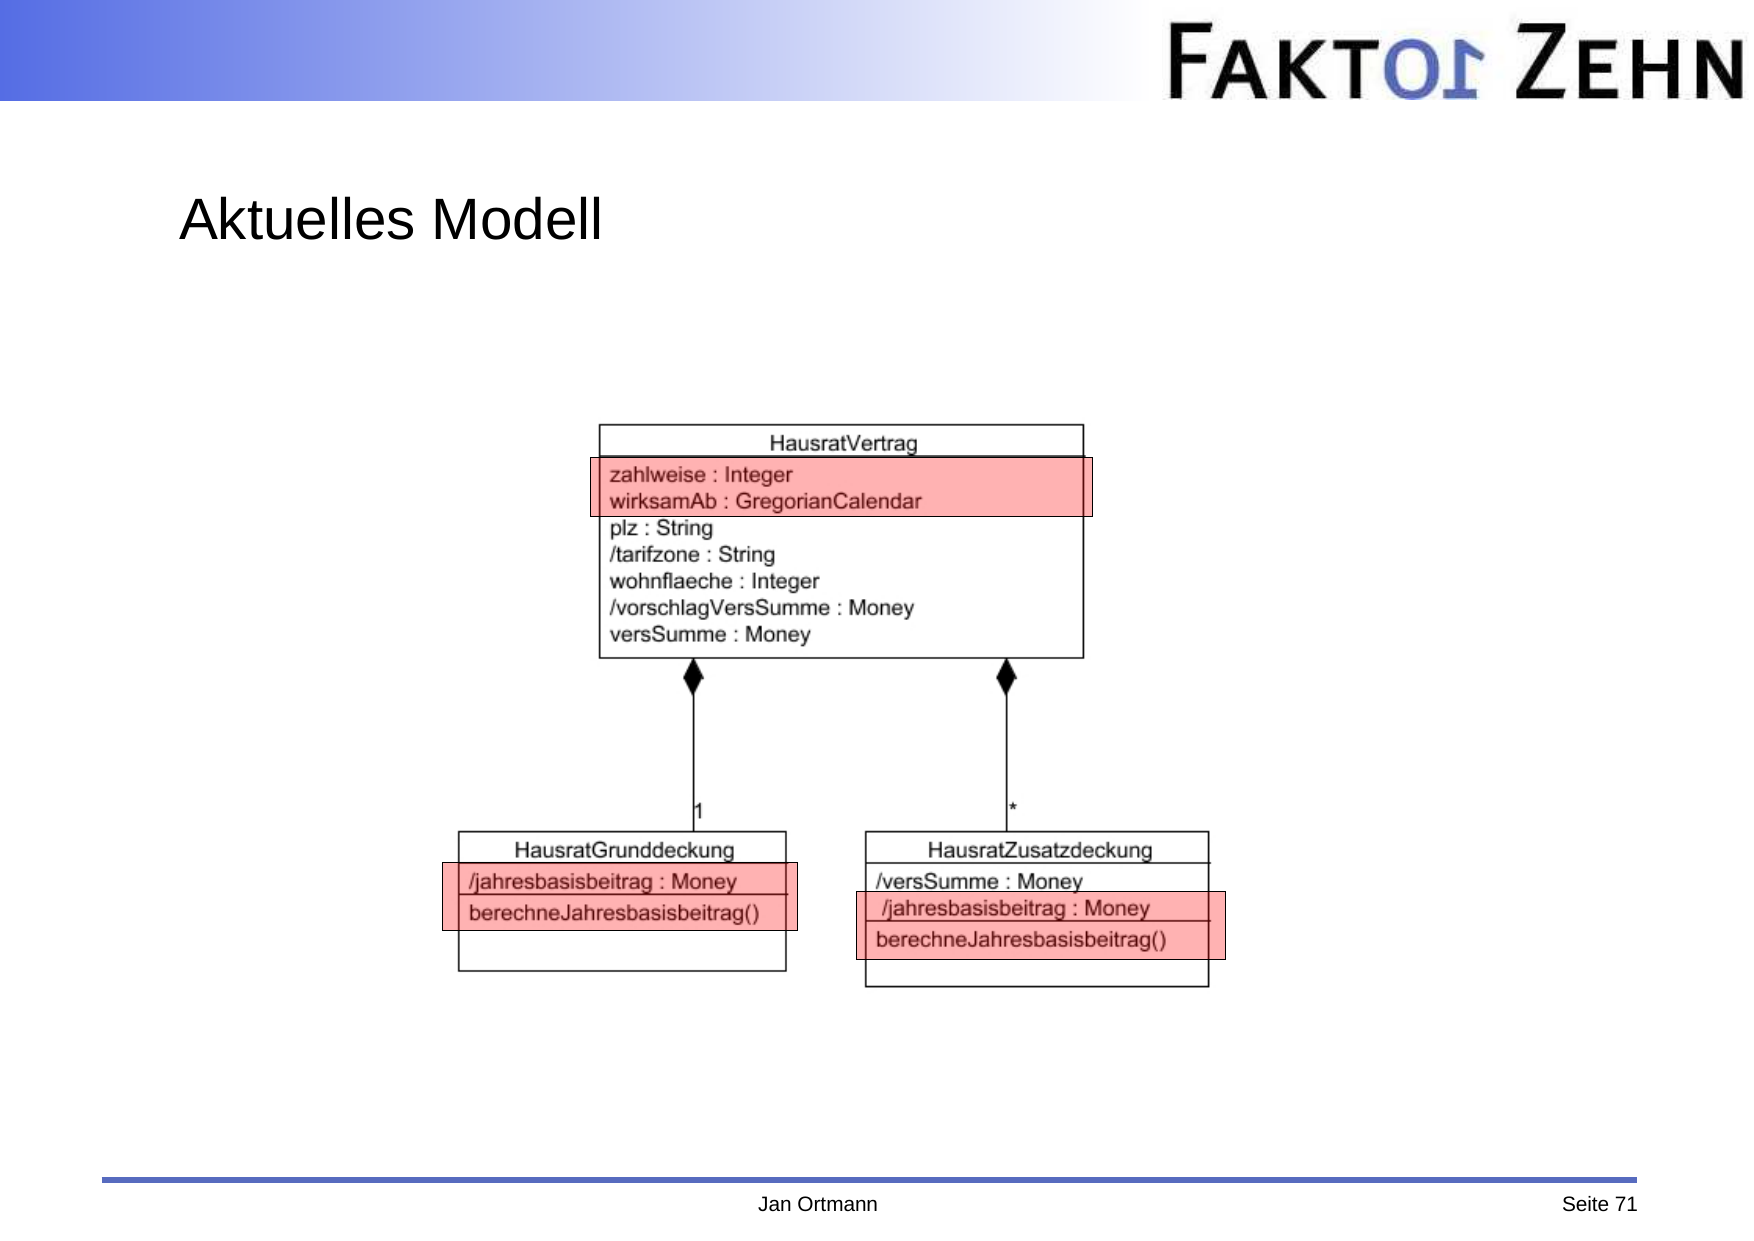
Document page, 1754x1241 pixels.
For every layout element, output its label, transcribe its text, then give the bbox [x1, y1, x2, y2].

picture [427, 393, 1241, 1019]
text_box [442, 862, 798, 931]
text_box [856, 891, 1226, 960]
text_box [590, 457, 1093, 517]
title Aktuelles Modell [179, 142, 1576, 296]
picture [1162, 7, 1752, 100]
